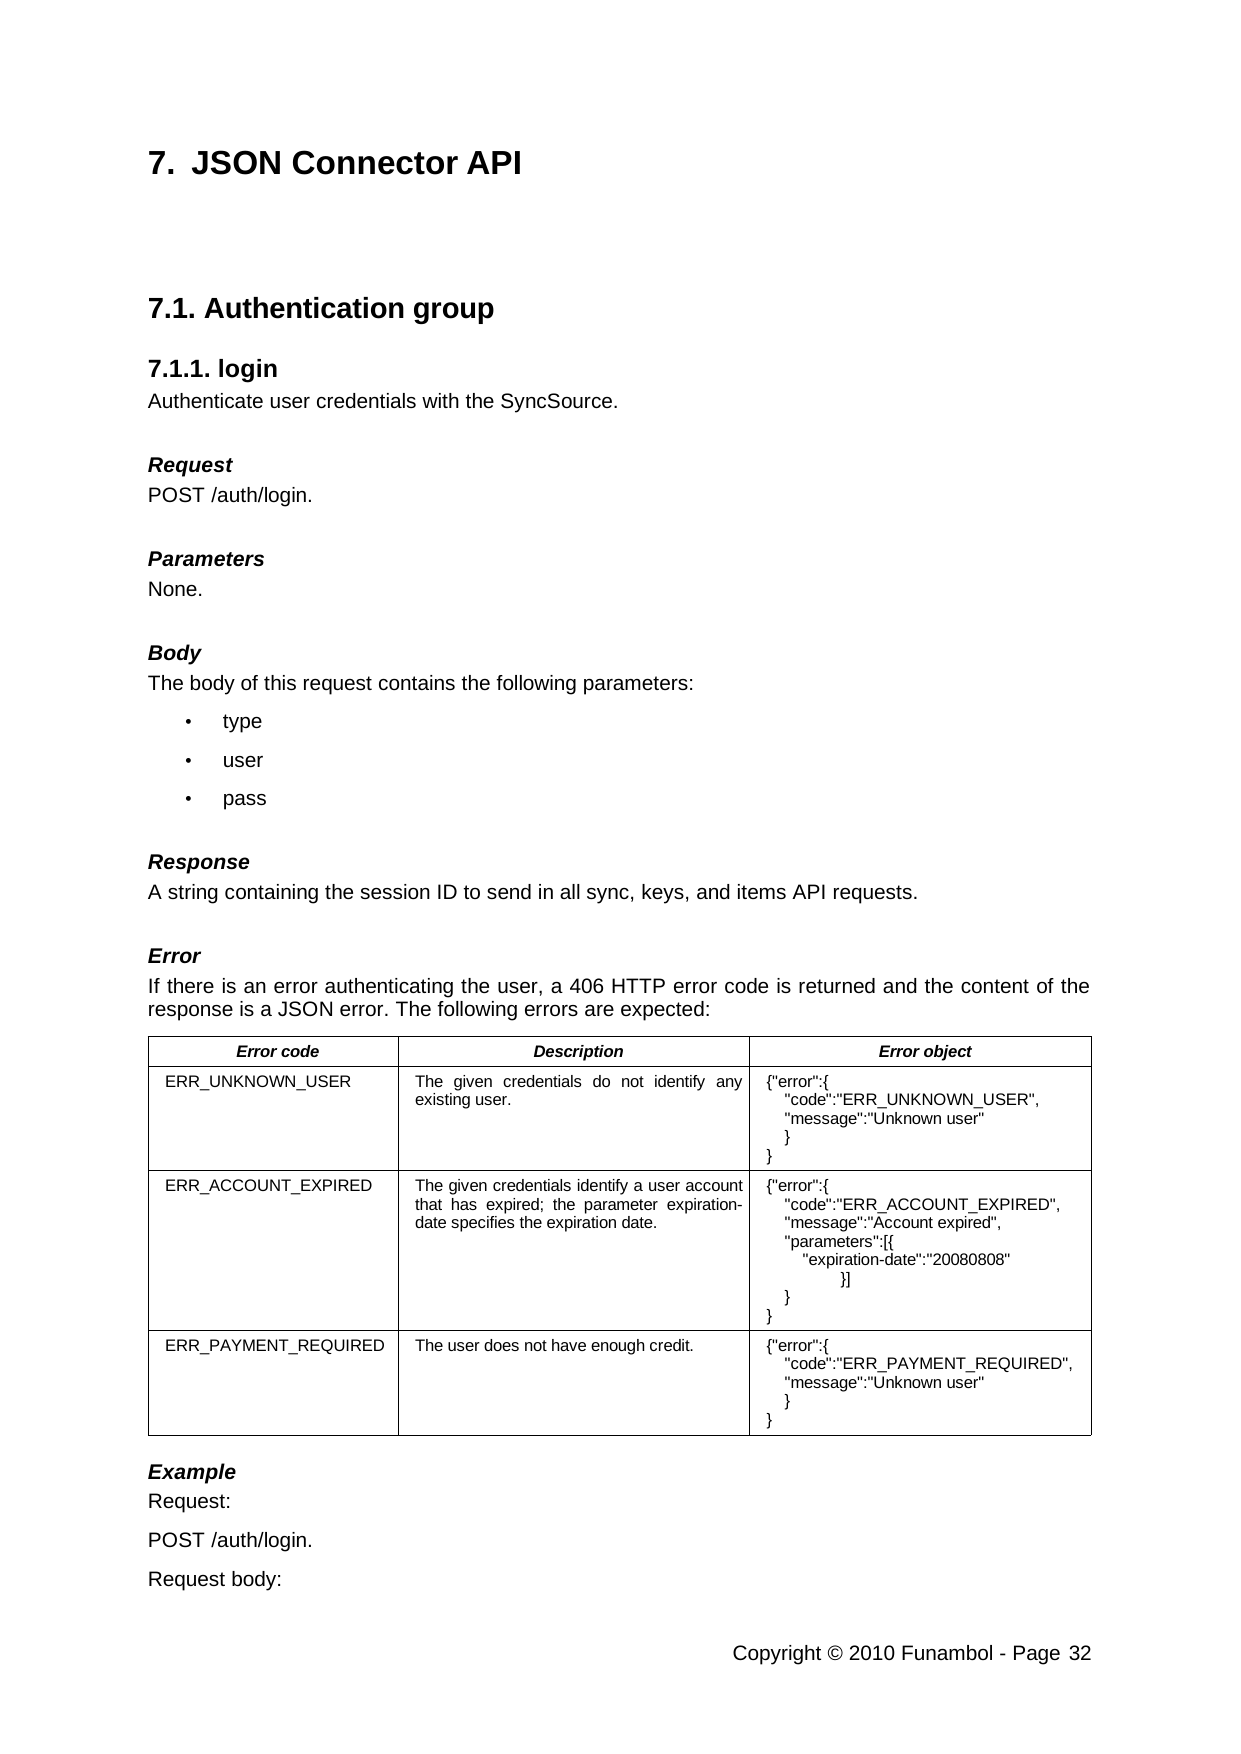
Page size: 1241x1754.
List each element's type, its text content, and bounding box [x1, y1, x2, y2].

subtitle Parameters [148, 547, 1093, 571]
subtitle JSON Connector API [148, 144, 1093, 181]
text POST /auth/login. [148, 1528, 1093, 1552]
text If there is an error authenticating the user, a 406 HTTP error code is returned and the content of the response is a JSON error. The following errors are expected: [148, 974, 1093, 1021]
table_header Description [399, 1037, 749, 1066]
table_cell The user does not have enough credit. [399, 1331, 749, 1435]
text Request body: [148, 1567, 1093, 1591]
subtitle login [148, 355, 1093, 383]
subtitle Response [148, 850, 1093, 874]
subtitle Example [148, 1460, 1093, 1484]
table_header Error code [149, 1037, 398, 1066]
table_cell The given credentials identify a user account that has expired; the parameter expiration-date specifies the expiration date. [399, 1171, 749, 1330]
text A string containing the session ID to send in all sync, keys, and items API requests. [148, 880, 1093, 904]
subtitle Error [148, 944, 1093, 968]
text Authenticate user credentials with the SyncSource. [148, 390, 1093, 413]
list pass [185, 787, 1093, 810]
table_cell The given credentials do not identify any existing user. [399, 1067, 749, 1170]
subtitle Request [148, 453, 1093, 477]
list user [185, 748, 1093, 772]
text POST /auth/login. [148, 483, 1093, 507]
table_cell ERR_PAYMENT_REQUIRED [149, 1331, 398, 1435]
table_cell ERR_UNKNOWN_USER [149, 1067, 398, 1170]
table_cell {"error":{ "code":"ERR_UNKNOWN_USER", "message":"Unknown user" } } [750, 1067, 1091, 1170]
list type [185, 709, 1093, 733]
text Request: [148, 1490, 1093, 1513]
table_cell {"error":{ "code":"ERR_ACCOUNT_EXPIRED", "message":"Account expired", "parameters":[{ "expiration-date":"20080808" }] } } [750, 1171, 1091, 1330]
text None. [148, 577, 1093, 601]
subtitle Authentication group [148, 292, 1093, 324]
table_cell ERR_ACCOUNT_EXPIRED [149, 1171, 398, 1330]
table_cell {"error":{ "code":"ERR_PAYMENT_REQUIRED", "message":"Unknown user" } } [750, 1331, 1091, 1435]
text The body of this request contains the following parameters: [148, 671, 1093, 694]
subtitle Body [148, 641, 1093, 665]
table_header Error object [750, 1037, 1091, 1066]
